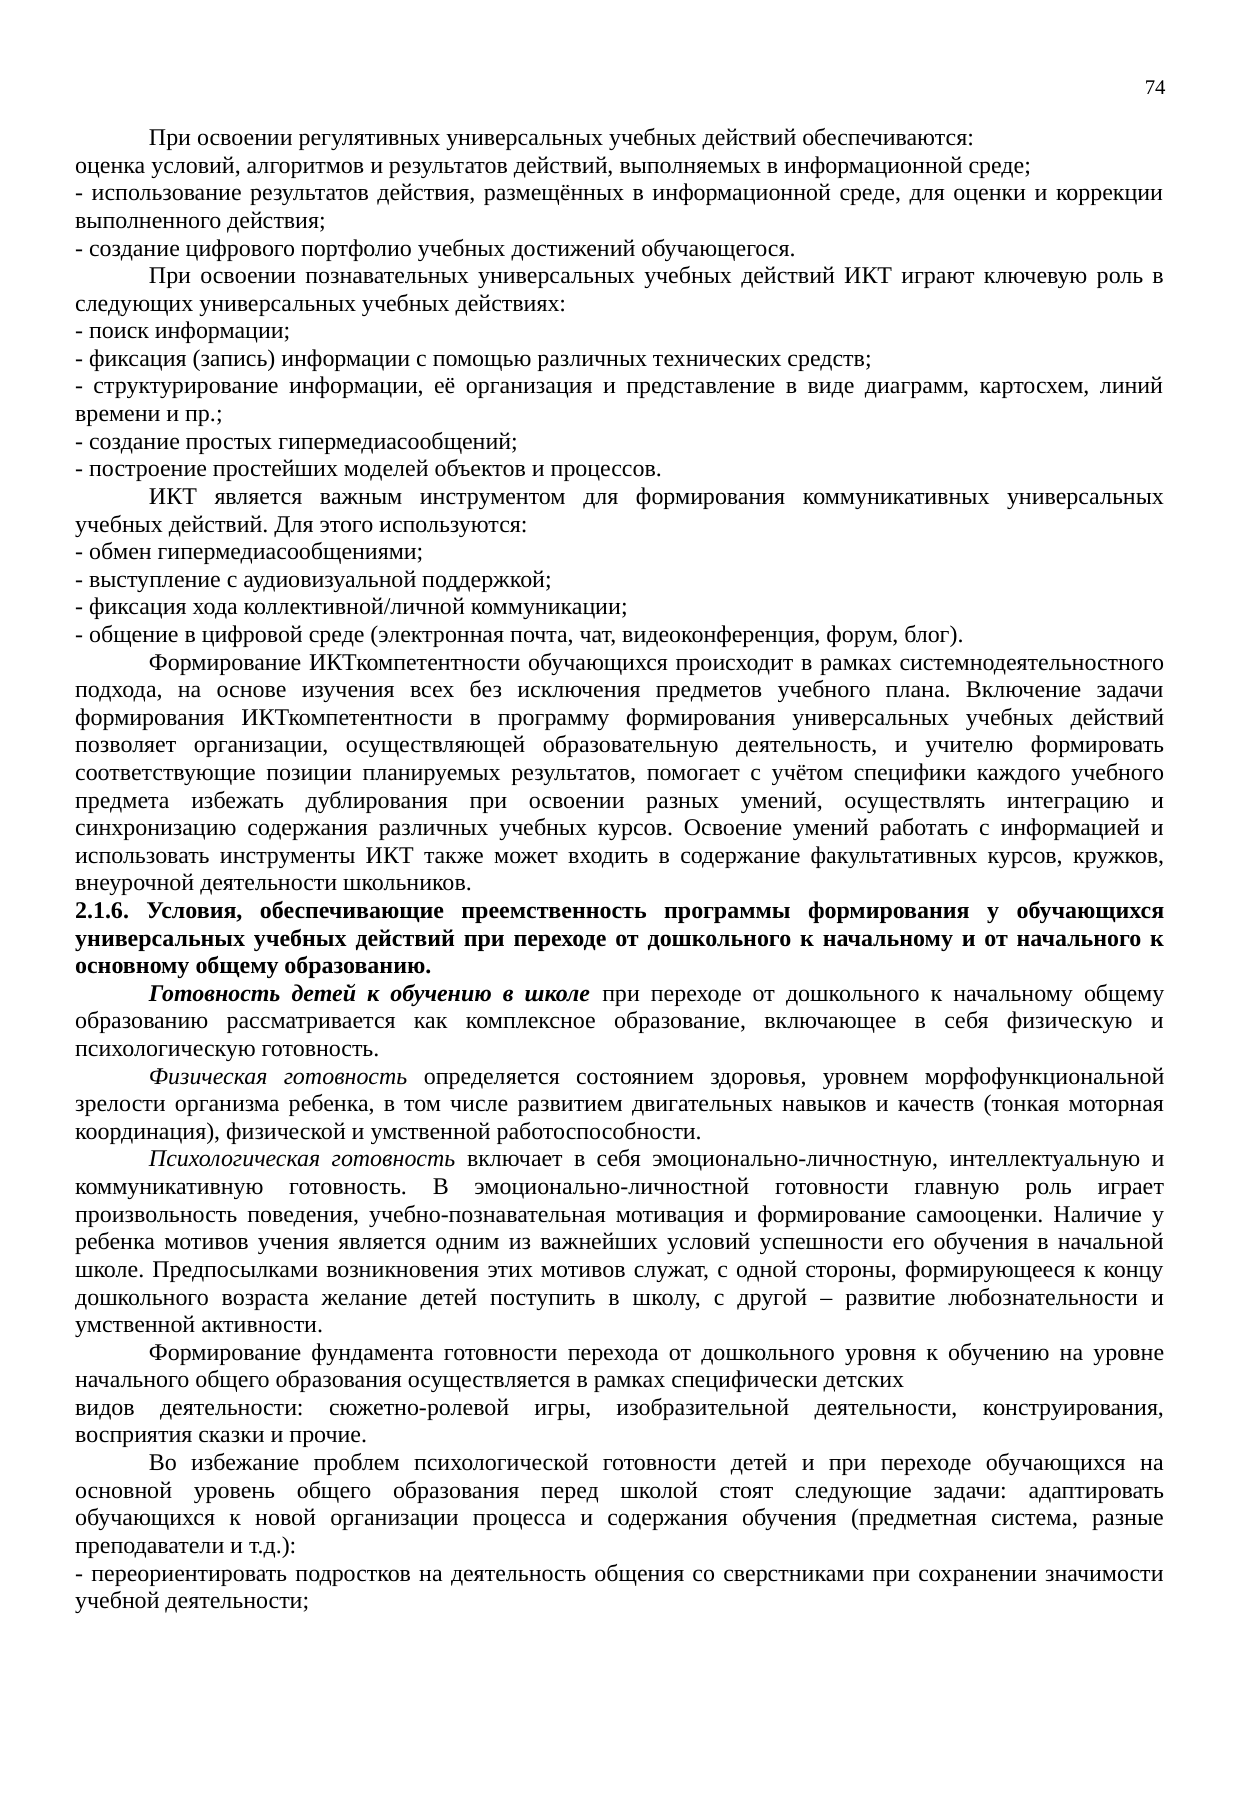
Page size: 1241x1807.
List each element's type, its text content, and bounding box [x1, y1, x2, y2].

text Во избежание проблем психологической готовности детей и при переходе обучающихся на основной уровень общего образования перед школой стоят следующие задачи: адаптировать обучающихся к новой организации процесса и содержания обучения (предметная система, разные преподаватели и т.д.): [75, 1448, 1165, 1558]
text - использование результатов действия, размещённых в информационной среде, для оценки и коррекции выполненного действия; [75, 178, 1165, 233]
text Физическая готовность определяется состоянием здоровья, уровнем морфофункциональной зрелости организма ребенка, в том числе развитием двигательных навыков и качеств (тонкая моторная координация), физической и умственной работоспособности. [75, 1062, 1165, 1144]
text - структурирование информации, её организация и представление в виде диаграмм, картосхем, линий времени и пр.; [75, 372, 1165, 427]
text При освоении регулятивных универсальных учебных действий обеспечиваются: [75, 123, 1165, 151]
text - создание простых гипермедиасообщений; [75, 427, 1165, 454]
text - поиск информации; [75, 316, 1165, 344]
text - переориентировать подростков на деятельность общения со сверстниками при сохранении значимости учебной деятельности; [75, 1558, 1165, 1614]
text - построение простейших моделей объектов и процессов. [75, 454, 1165, 482]
text Готовность детей к обучению в школе при переходе от дошкольного к начальному общему образованию рассматривается как комплексное образование, включающее в себя физическую и психологическую готовность. [75, 979, 1165, 1062]
text - создание цифрового портфолио учебных достижений обучающегося. [75, 233, 1165, 261]
text - обмен гипермедиасообщениями; [75, 537, 1165, 565]
text При освоении познавательных универсальных учебных действий ИКТ играют ключевую роль в следующих универсальных учебных действиях: [75, 261, 1165, 316]
text ИКТ является важным инструментом для формирования коммуникативных универсальных учебных действий. Для этого используются: [75, 482, 1165, 537]
text оценка условий, алгоритмов и результатов действий, выполняемых в информационной среде; [75, 151, 1165, 178]
text 2.1.6. Условия, обеспечивающие преемственность программы формирования у обучающихся универсальных учебных действий при переходе от дошкольного к начальному и от начального к основному общему образованию. [75, 896, 1165, 979]
text Формирование ИКТкомпетентности обучающихся происходит в рамках системнодеятельностного подхода, на основе изучения всех без исключения предметов учебного плана. Включение задачи формирования ИКТкомпетентности в программу формирования универсальных учебных действий позволяет организации, осуществляющей образовательную деятельность, и учителю формировать соответствующие позиции планируемых результатов, помогает с учётом специфики каждого учебного предмета избежать дублирования при освоении разных умений, осуществлять интеграцию и синхронизацию содержания различных учебных курсов. Освоение умений работать с информацией и использовать инструменты ИКТ также может входить в содержание факультативных курсов, кружков, внеурочной деятельности школьников. [75, 648, 1165, 896]
text видов деятельности: сюжетно-ролевой игры, изобразительной деятельности, конструирования, восприятия сказки и прочие. [75, 1393, 1165, 1448]
text - фиксация хода коллективной/личной коммуникации; [75, 592, 1165, 620]
text - общение в цифровой среде (электронная почта, чат, видеоконференция, форум, блог). [75, 620, 1165, 648]
text Формирование фундамента готовности перехода от дошкольного уровня к обучению на уровне начального общего образования осуществляется в рамках специфически детских [75, 1338, 1165, 1393]
text - фиксация (запись) информации с помощью различных технических средств; [75, 344, 1165, 372]
text - выступление с аудиовизуальной поддержкой; [75, 565, 1165, 592]
text Психологическая готовность включает в себя эмоционально-личностную, интеллектуальную и коммуникативную готовность. В эмоционально-личностной готовности главную роль играет произвольность поведения, учебно-познавательная мотивация и формирование самооценки. Наличие у ребенка мотивов учения является одним из важнейших условий успешности его обучения в начальной школе. Предпосылками возникновения этих мотивов служат, с одной стороны, формирующееся к концу дошкольного возраста желание детей поступить в школу, с другой – развитие любознательности и умственной активности. [75, 1144, 1165, 1338]
